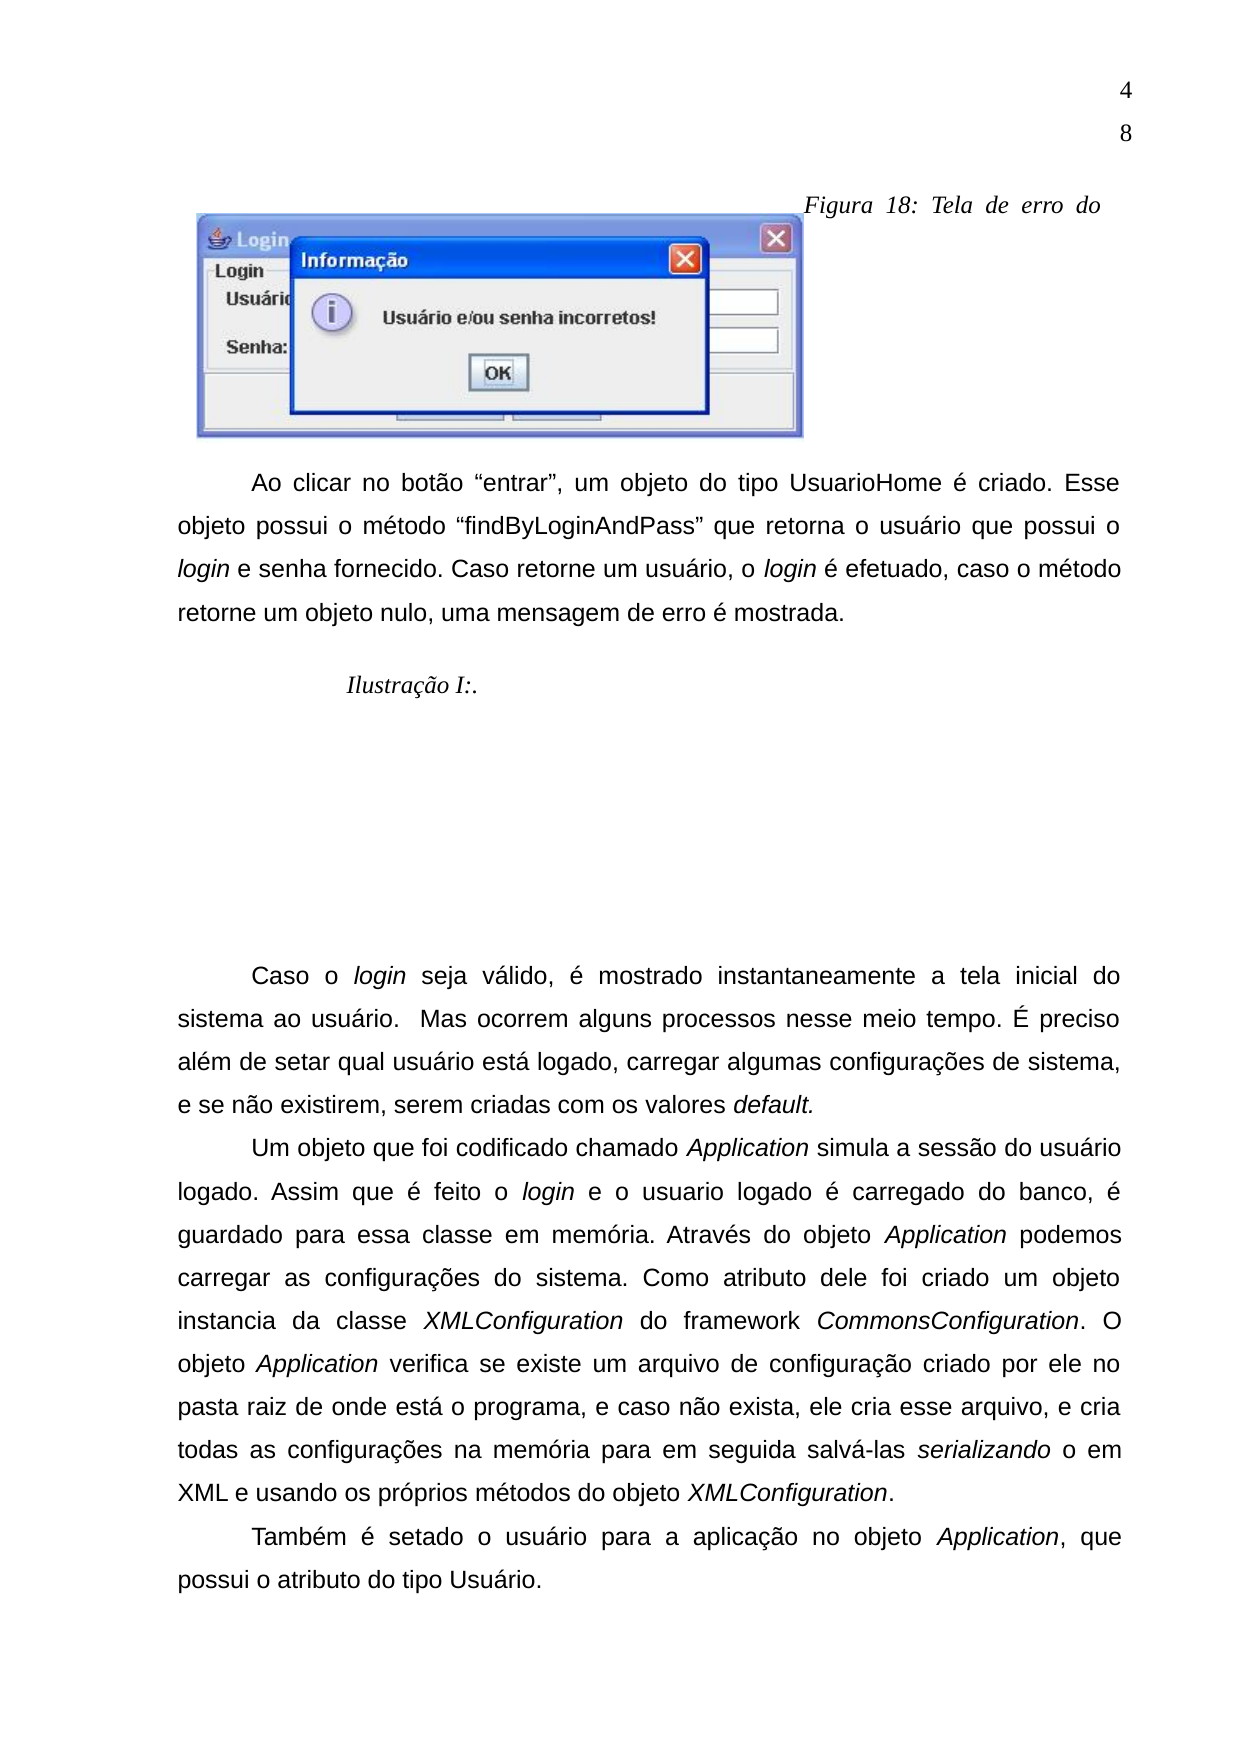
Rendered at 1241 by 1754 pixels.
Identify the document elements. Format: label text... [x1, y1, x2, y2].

text Ao clicar no botão “entrar”, um objeto do tipo UsuarioHome é criado. Esse objeto possui o método “findByLoginAndPass” que retorna o usuário que possui o login e senha fornecido. Caso retorne um usuário, o login é efetuado, caso o método retorne um objeto nulo, uma mensagem de erro é mostrada. [177, 177, 1122, 626]
text Também é setado o usuário para a aplicação no objeto Application, que possui o atributo do tipo Usuário. [177, 1522, 1122, 1593]
text Caso o login seja válido, é mostrado instantaneamente a tela inicial do sistema ao usuário. Mas ocorrem alguns processos nesse meio tempo. É preciso além de setar qual usuário está logado, carregar algumas configurações de sistema, e se não existirem, serem criadas com os valores default. [177, 961, 1122, 1119]
text Figura 18: Tela de erro do Login [196, 190, 1103, 454]
text Ilustração I:. [346, 671, 953, 699]
text Um objeto que foi codificado chamado Application simula a sessão do usuário logado. Assim que é feito o login e o usuario logado é carregado do banco, é guardado para essa classe em memória. Através do objeto Application podemos carregar as configurações do sistema. Como atributo dele foi criado um objeto instancia da classe XMLConfiguration do framework CommonsConfiguration. O objeto Application verifica se existe um arquivo de configuração criado por ele no pasta raiz de onde está o programa, e caso não exista, ele cria esse arquivo, e cria todas as configurações na memória para em seguida salvá-las serializando o em XML e usando os próprios métodos do objeto XMLConfiguration. [177, 1133, 1122, 1507]
